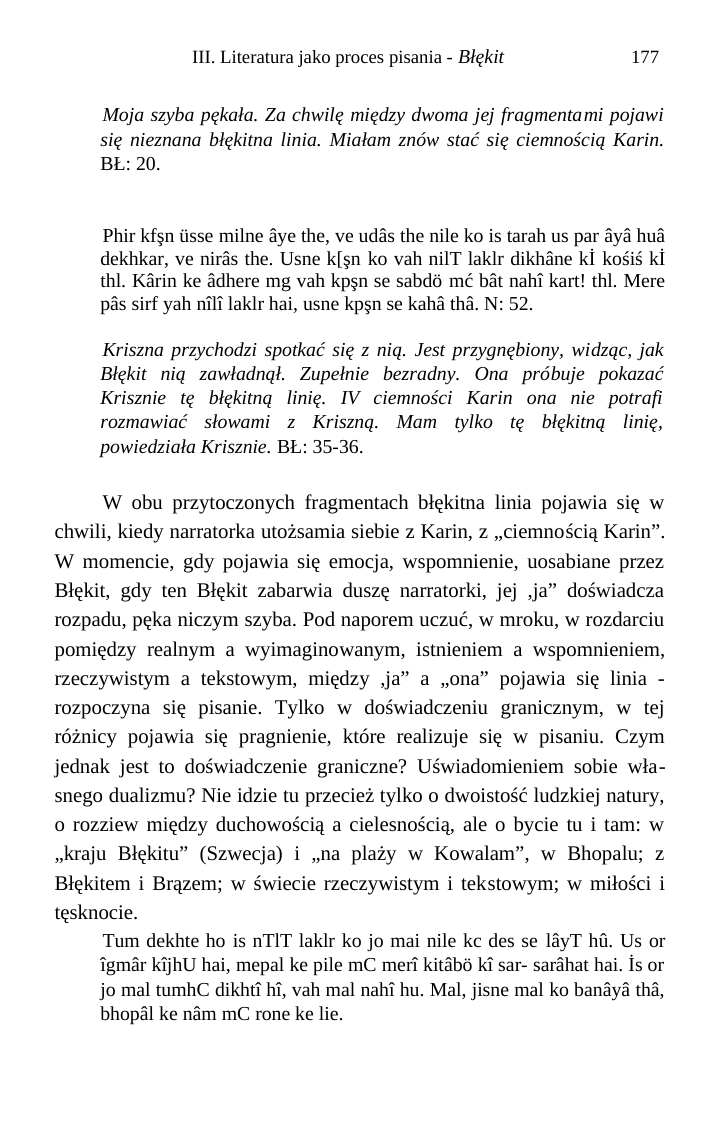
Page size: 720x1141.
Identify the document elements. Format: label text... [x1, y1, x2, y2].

text Tum dekhte ho is nTlT laklr ko jo mai nile kc des se lâyT hû. Us or îgmâr kîjhU hai, mepal ke pile mC merî kitâbö kî sar- sarâhat hai. İs or jo mal tumhC dikhtî hî, vah mal nahî hu. Mal, jisne mal ko banâyâ thâ, bhopâl ke nâm mC rone ke lie. [100, 929, 665, 1024]
text Kriszna przychodzi spotkać się z nią. Jest przygnębiony, wi­dząc, jak Błękit nią zawładnął. Zupełnie bezradny. Ona pró­buje pokazać Krisznie tę błękitną linię. IV ciemności Karin ona nie potrafi rozmawiać słowami z Kriszną. Mam tylko tę błękitną linię, powiedziała Krisznie. BŁ: 35-36. [100, 338, 665, 457]
text 177 [631, 46, 662, 67]
text Phir kfşn üsse milne âye the, ve udâs the nile ko is tarah us par âyâ huâ dekhkar, ve nirâs the. Usne k[şn ko vah nilT laklr dikhâne kİ kośiś kİ thl. Kârin ke âdhere mg vah kpşn se sabdö mć bât nahî kart! thl. Mere pâs sirf yah nîlî laklr hai, usne kpşn se kahâ thâ. N: 52. [100, 224, 665, 315]
text W obu przytoczonych fragmentach błękitna linia pojawia się w chwili, kiedy narratorka utożsamia siebie z Karin, z „ciemno­ścią Karin”. W momencie, gdy pojawia się emocja, wspomnienie, uosabiane przez Błękit, gdy ten Błękit zabarwia duszę narratorki, jej ,ja” doświadcza rozpadu, pęka niczym szyba. Pod naporem uczuć, w mroku, w rozdarciu pomiędzy realnym a wyimagino­wanym, istnieniem a wspomnieniem, rzeczywistym a teksto­wym, między ,ja” a „ona” pojawia się linia - rozpoczyna się pisanie. Tylko w doświadczeniu granicznym, w tej różnicy poja­wia się pragnienie, które realizuje się w pisaniu. Czym jednak jest to doświadczenie graniczne? Uświadomieniem sobie wła­snego dualizmu? Nie idzie tu przecież tylko o dwoistość ludzkiej natury, o rozziew między duchowością a cielesnością, ale o bycie tu i tam: w „kraju Błękitu” (Szwecja) i „na plaży w Kowalam”, w Bhopalu; z Błękitem i Brązem; w świecie rzeczywistym i tek­stowym; w miłości i tęsknocie. [54, 490, 665, 924]
text III. Literatura jako proces pisania - Błękit [192, 45, 527, 68]
text Moja szyba pękała. Za chwilę między dwoma jej fragmenta­mi pojawi się nieznana błękitna linia. Miałam znów stać się ciemnością Karin. BŁ: 20. [100, 103, 665, 174]
